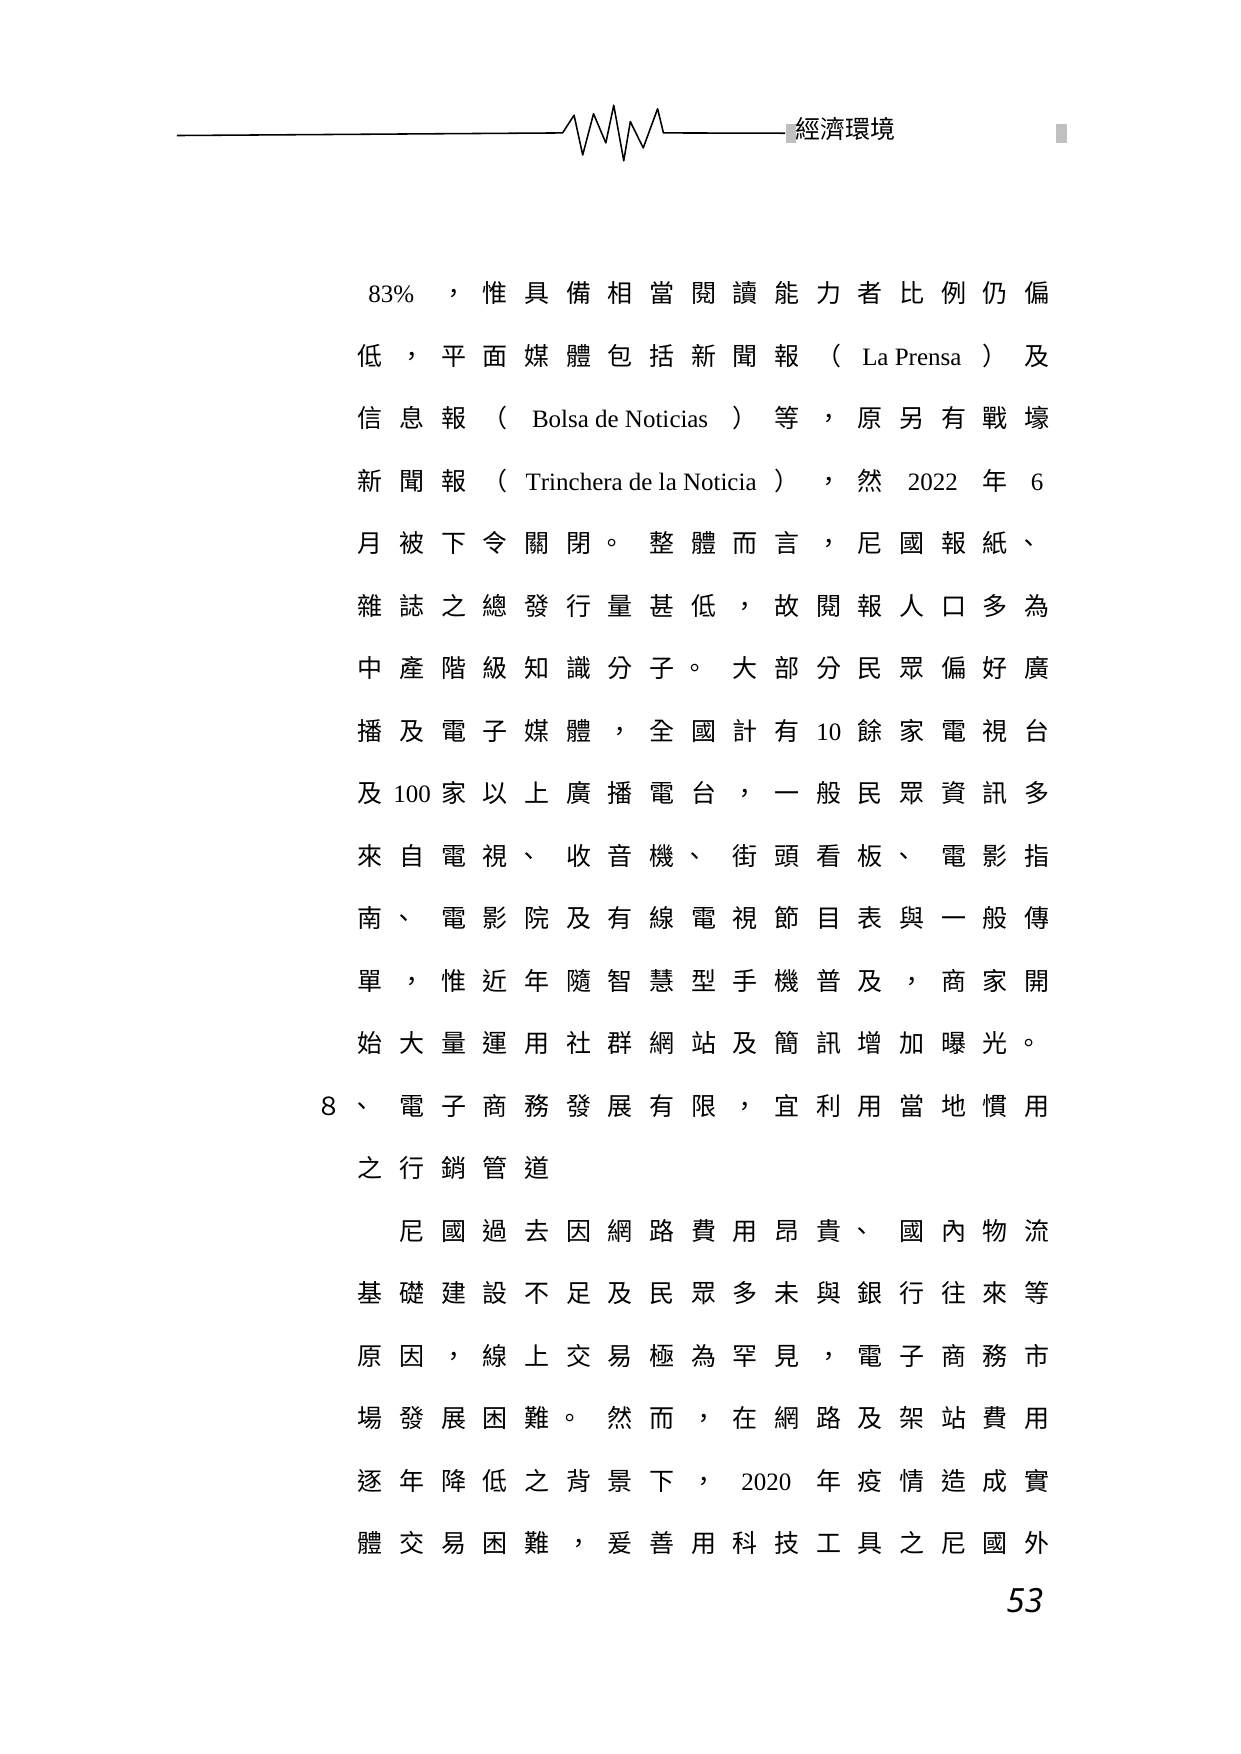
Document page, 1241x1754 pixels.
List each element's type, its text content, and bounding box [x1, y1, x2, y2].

text 尼國過去因網路費用昂貴、國內物流基礎建設不足及民眾多未與銀行往來等原因，線上交易極為罕見，電子商務市場發展困難。然而，在網路及架站費用逐年降低之背景下，2020年疫情造成實體交易困難，爰善用科技工具之尼國外 [330, 1188, 1058, 1563]
text 83%，惟具備相當閱讀能力者比例仍偏低，平面媒體包括新聞報（La Prensa）及信息報（Bolsa de Noticias）等，原另有戰壕新聞報（Trinchera de la Noticia），然2022年6月被下令關閉。整體而言，尼國報紙、雜誌之總發行量甚低，故閱報人口多為中產階級知識分子。大部分民眾偏好廣播及電子媒體，全國計有10餘家電視台及100家以上廣播電台，一般民眾資訊多來自電視、收音機、街頭看板、電影指南、電影院及有線電視節目表與一般傳單，惟近年隨智慧型手機普及，商家開始大量運用社群網站及簡訊增加曝光。 [330, 250, 1058, 1063]
text ８、電子商務發展有限，宜利用當地慣用之行銷管道 [281, 1063, 1058, 1188]
